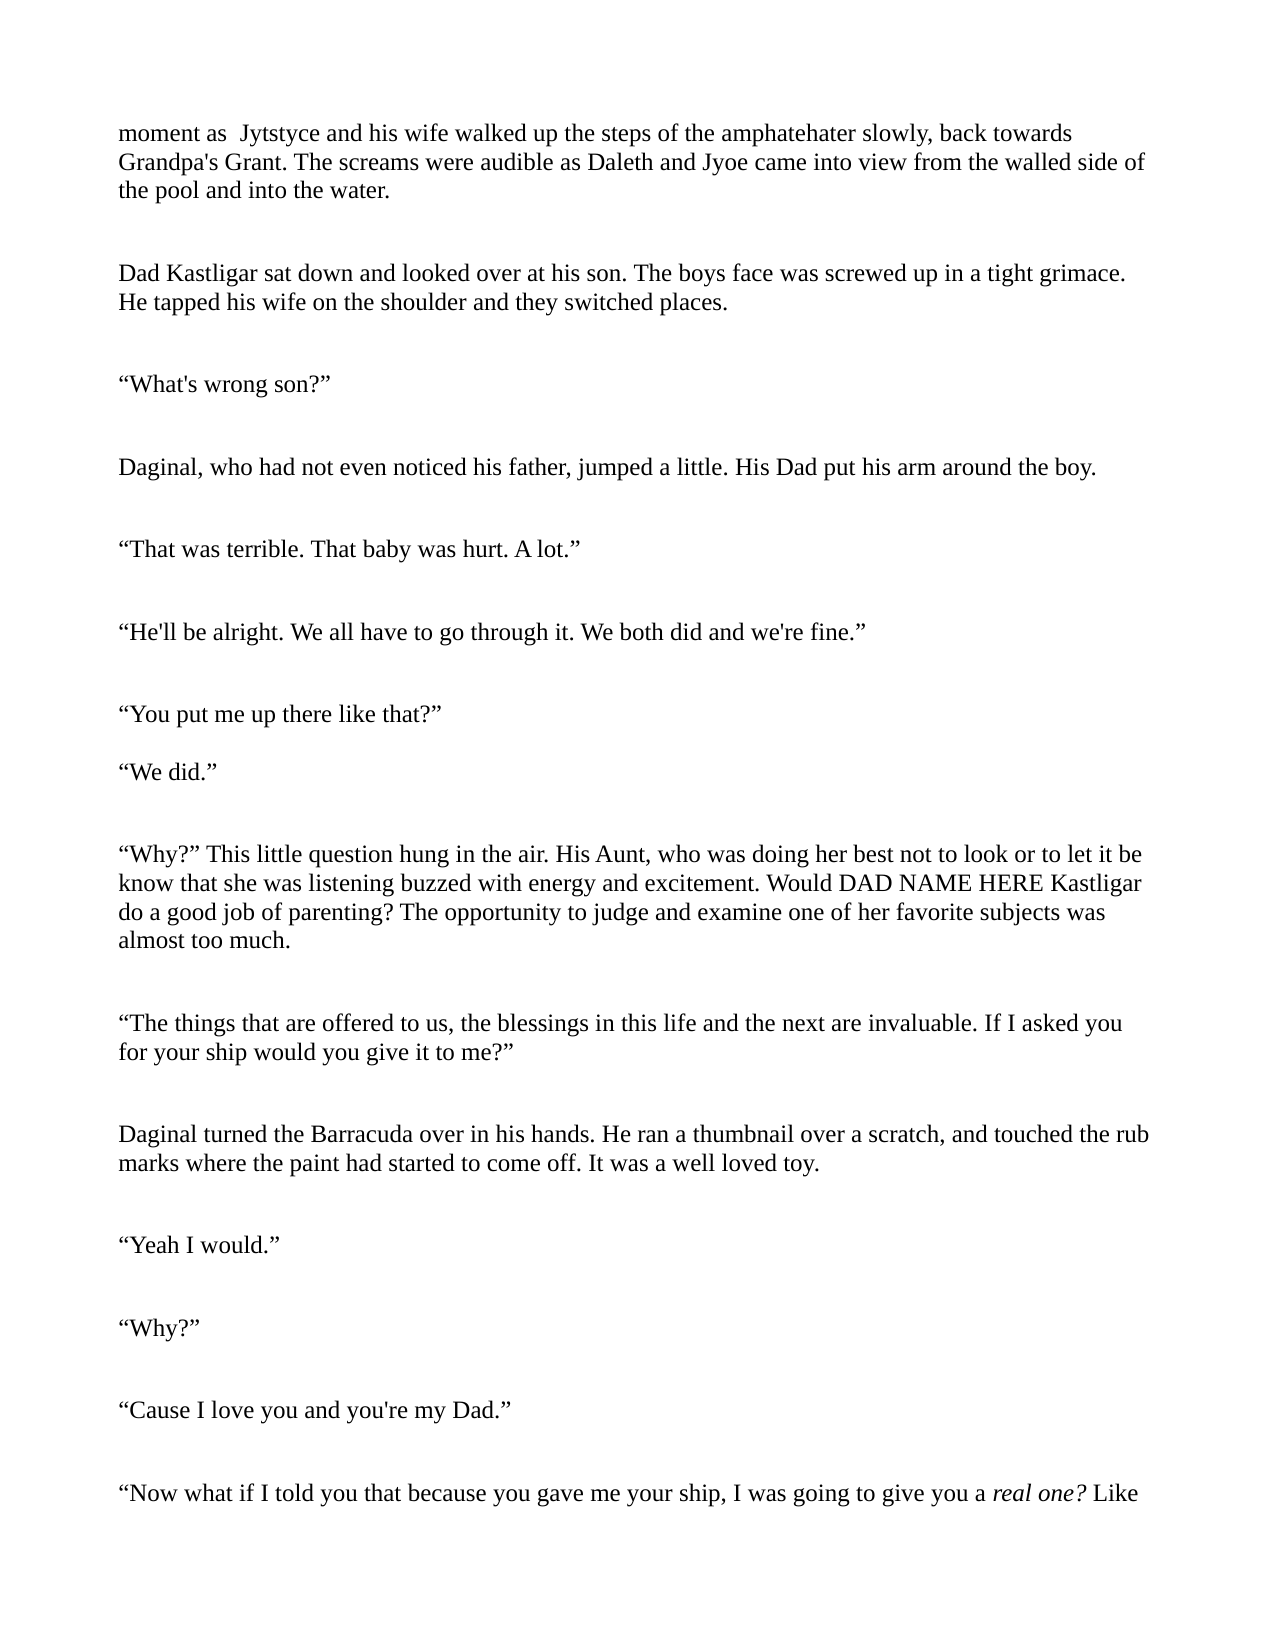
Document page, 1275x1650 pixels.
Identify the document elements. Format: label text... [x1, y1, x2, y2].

text “Yeah I would.” [118, 1231, 1157, 1259]
text “Why?” This little question hung in the air. His Aunt, who was doing her best not to look or to let it be know that she was listening buzzed with energy and excitement. Would DAD NAME HERE Kastligar do a good job of parenting? The opportunity to judge and examine one of her favorite subjects was almost too much. [118, 839, 1157, 954]
text “You put me up there like that?” “We did.” [118, 699, 1157, 786]
text “He'll be alright. We all have to go through it. We both did and we're fine.” [118, 617, 1157, 646]
text moment as Jytstyce and his wife walked up the steps of the amphatehater slowly, back towards Grandpa's Grant. The screams were audible as Daleth and Jyoe came into view from the walled side of the pool and into the water. [118, 118, 1157, 204]
text Dad Kastligar sat down and looked over at his son. The boys face was screwed up in a tight grimace. He tapped his wife on the shoulder and they switched places. [118, 258, 1157, 316]
text “Why?” [118, 1313, 1157, 1342]
text Daginal turned the Barracuda over in his hands. He ran a thumbnail over a scratch, and touched the rub marks where the paint had started to come off. It was a well loved toy. [118, 1119, 1157, 1177]
text “What's wrong son?” [118, 369, 1157, 398]
text “The things that are offered to us, the blessings in this life and the next are invaluable. If I asked you for your ship would you give it to me?” [118, 1008, 1157, 1066]
text “That was terrible. That baby was hurt. A lot.” [118, 534, 1157, 563]
text Daginal, who had not even noticed his father, jumped a little. His Dad put his arm around the boy. [118, 452, 1157, 481]
text “Now what if I told you that because you gave me your ship, I was going to give you a real one? Like [118, 1478, 1157, 1507]
text “Cause I love you and you're my Dad.” [118, 1396, 1157, 1424]
